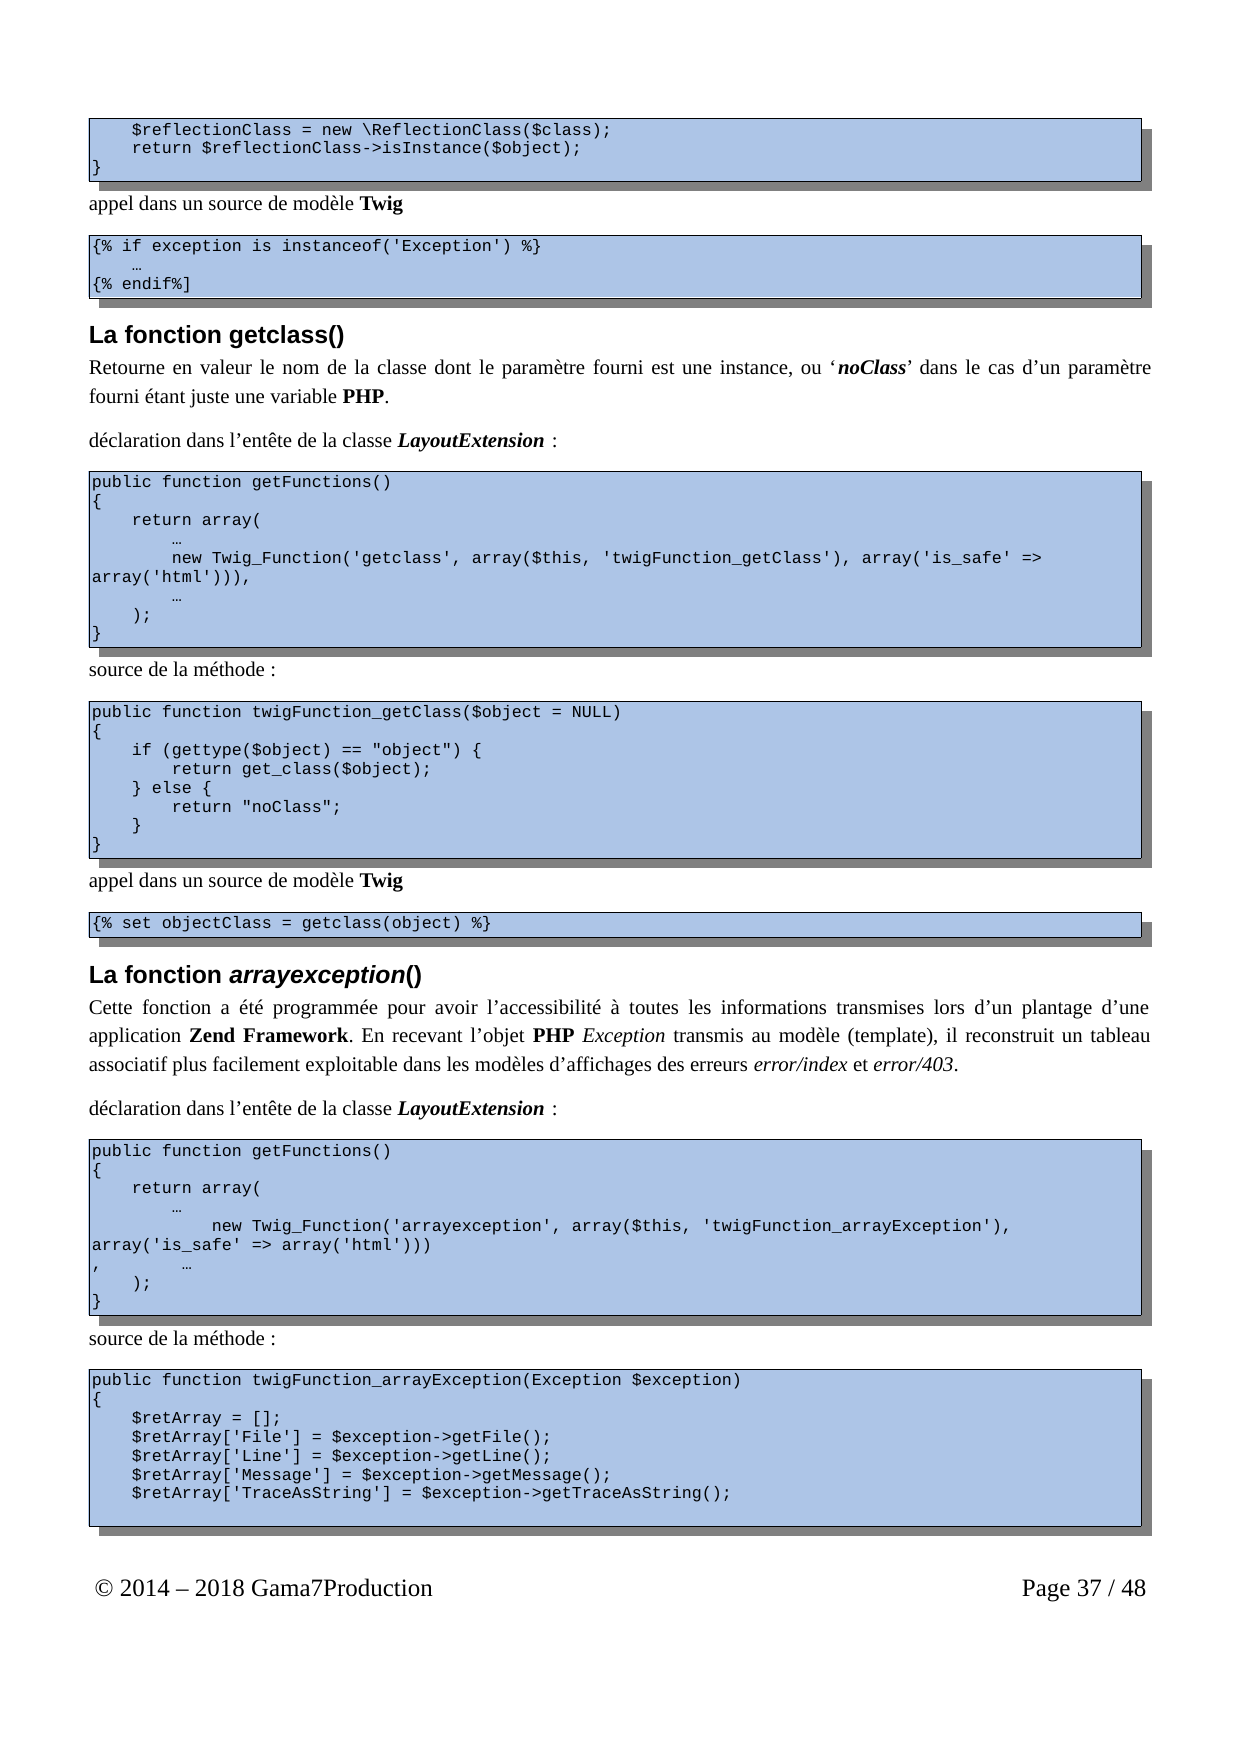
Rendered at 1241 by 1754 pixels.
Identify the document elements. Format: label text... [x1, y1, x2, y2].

text appel dans un source de modèle Twig [88, 868, 1152, 892]
text return "noClass"; [90, 795, 1141, 814]
text … [90, 528, 1141, 546]
text { [90, 490, 1141, 509]
subtitle La fonction arrayexception() [88, 960, 1152, 988]
text $retArray = []; [90, 1407, 1141, 1426]
text public function getFunctions() [90, 472, 1141, 490]
text , … [90, 1252, 1141, 1271]
text $retArray['Message'] = $exception->getMessage(); [90, 1463, 1141, 1482]
text source de la méthode : [88, 1326, 1152, 1349]
text } [90, 814, 1141, 833]
text source de la méthode : [88, 657, 1152, 681]
text $reflectionClass = new \ReflectionClass($class); [90, 119, 1141, 137]
text return $reflectionClass->isInstance($object); [90, 137, 1141, 156]
text appel dans un source de modèle Twig [88, 191, 1152, 215]
text { [90, 720, 1141, 738]
text public function twigFunction_getClass($object = NULL) [90, 702, 1141, 720]
text Cette fonction a été programmée pour avoir l’accessibilité à toutes les informations transmises lors d’un plantage d’une application Zend Framework. En recevant l’objet PHP Exception transmis au modèle (template), il reconstruit un tableau associatif plus facilement exploitable dans les modèles d’affichages des erreurs error/index et error/403. [88, 994, 1152, 1076]
text {% endif%] [90, 272, 1141, 297]
text return array( [90, 1177, 1141, 1196]
text … [90, 254, 1141, 272]
text déclaration dans l’entête de la classe LayoutExtension : [88, 428, 1152, 452]
text $retArray['Line'] = $exception->getLine(); [90, 1444, 1141, 1463]
subtitle La fonction getclass() [88, 321, 1152, 349]
text } [90, 622, 1141, 647]
text $retArray['File'] = $exception->getFile(); [90, 1426, 1141, 1444]
text return get_class($object); [90, 757, 1141, 776]
text if (gettype($object) == "object") { [90, 738, 1141, 757]
text déclaration dans l’entête de la classe LayoutExtension : [88, 1096, 1152, 1120]
text { [90, 1388, 1141, 1407]
text { [90, 1158, 1141, 1177]
text } [90, 1290, 1141, 1315]
text … [90, 584, 1141, 603]
text } [90, 833, 1141, 858]
text Retourne en valeur le nom de la classe dont le paramètre fourni est une instance, ou ‘noClass’ dans le cas d’un paramètre fourni étant juste une variable PHP. [88, 355, 1152, 408]
text public function twigFunction_arrayException(Exception $exception) [90, 1370, 1141, 1388]
text ); [90, 1271, 1141, 1290]
text } [90, 156, 1141, 181]
text … [90, 1196, 1141, 1214]
text new Twig_Function('getclass', array($this, 'twigFunction_getClass'), array('is_safe' => array('html'))), [90, 546, 1141, 584]
text new Twig_Function('arrayexception', array($this, 'twigFunction_arrayException'), array('is_safe' => array('html'))) [90, 1214, 1141, 1252]
text {% if exception is instanceof('Exception') %} [90, 236, 1141, 254]
text {% set objectClass = getclass(object) %} [90, 913, 1141, 937]
text } else { [90, 776, 1141, 795]
text return array( [90, 509, 1141, 528]
text $retArray['TraceAsString'] = $exception->getTraceAsString(); [90, 1482, 1141, 1501]
text public function getFunctions() [90, 1140, 1141, 1158]
text ); [90, 603, 1141, 622]
